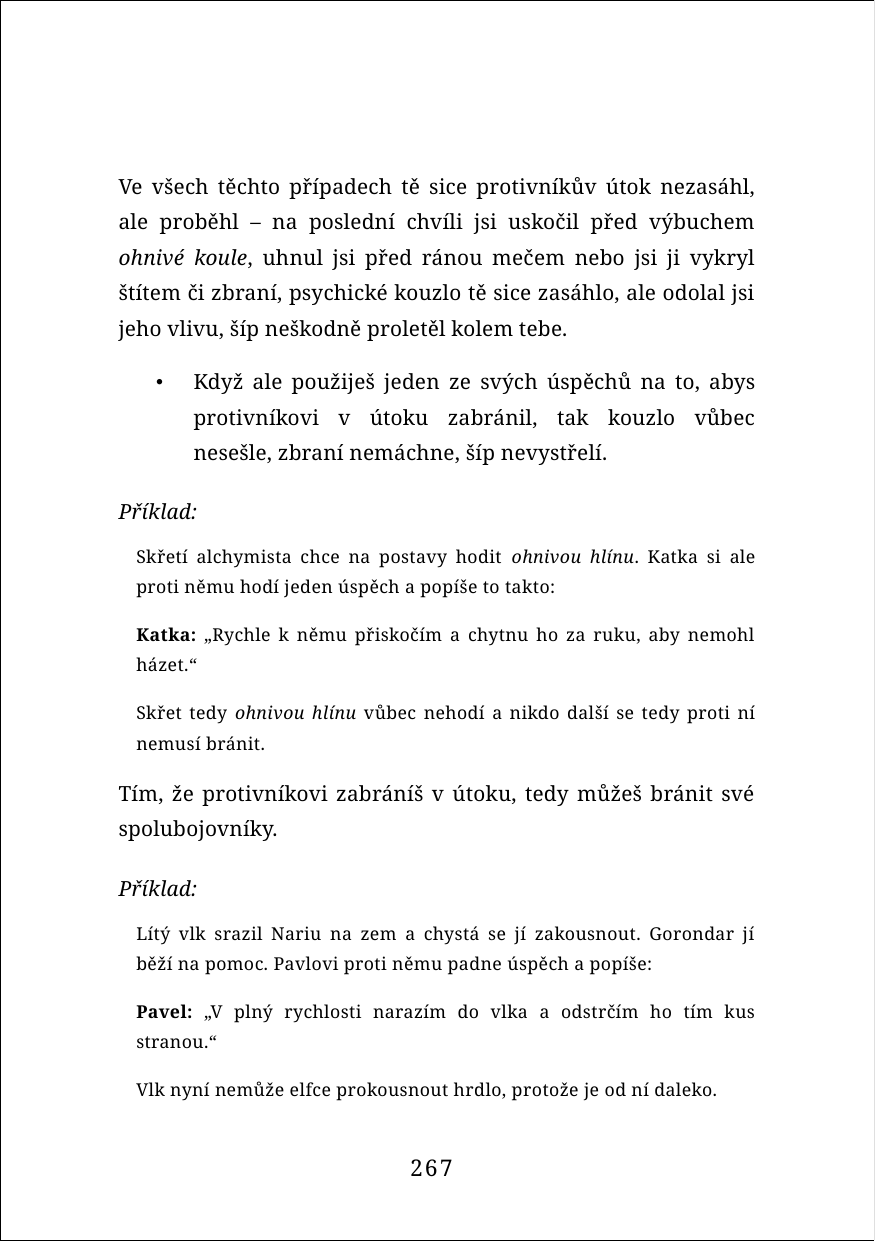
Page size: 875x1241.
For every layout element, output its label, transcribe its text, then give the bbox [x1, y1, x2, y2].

text Skřetí alchymista chce na postavy hodit ohnivou hlínu. Katka si ale proti němu hodí jeden úspěch a popíše to takto: [136, 544, 756, 599]
text Ve všech těchto případech tě sice protivníkův útok nezasáhl, ale proběhl – na poslední chvíli jsi uskočil před výbuchem ohnivé koule, uhnul jsi před ránou mečem nebo jsi ji vykryl štítem či zbraní, psychické kouzlo tě sice zasáhlo, ale odolal jsi jeho vlivu, šíp neškodně proletěl kolem tebe. [118, 172, 756, 342]
list Když ale použiješ jeden ze svých úspěchů na to, abys protivníkovi v útoku zabránil, tak kouzlo vůbec nesešle, zbraní nemáchne, šíp nevystřelí. [156, 367, 756, 467]
text Lítý vlk srazil Nariu na zem a chystá se jí zakousnout. Gorondar jí běží na pomoc. Pavlovi proti němu padne úspěch a popíše: [136, 921, 756, 975]
text Tím, že protivníkovi zabráníš v útoku, tedy můžeš bránit své spolubojovníky. [118, 779, 756, 843]
text Pavel: „V plný rychlosti narazím do vlka a odstrčím ho tím kus stranou.“ [136, 999, 756, 1053]
text Vlk nyní nemůže elfce prokousnout hrdlo, protože je od ní daleko. [136, 1077, 756, 1101]
text Příklad: [118, 497, 756, 526]
text Příklad: [118, 874, 756, 902]
text Skřet tedy ohnivou hlínu vůbec nehodí a nikdo další se tedy proti ní nemusí bránit. [136, 701, 756, 755]
text Katka: „Rychle k němu přiskočím a chytnu ho za ruku, aby nemohl házet.“ [136, 623, 756, 677]
